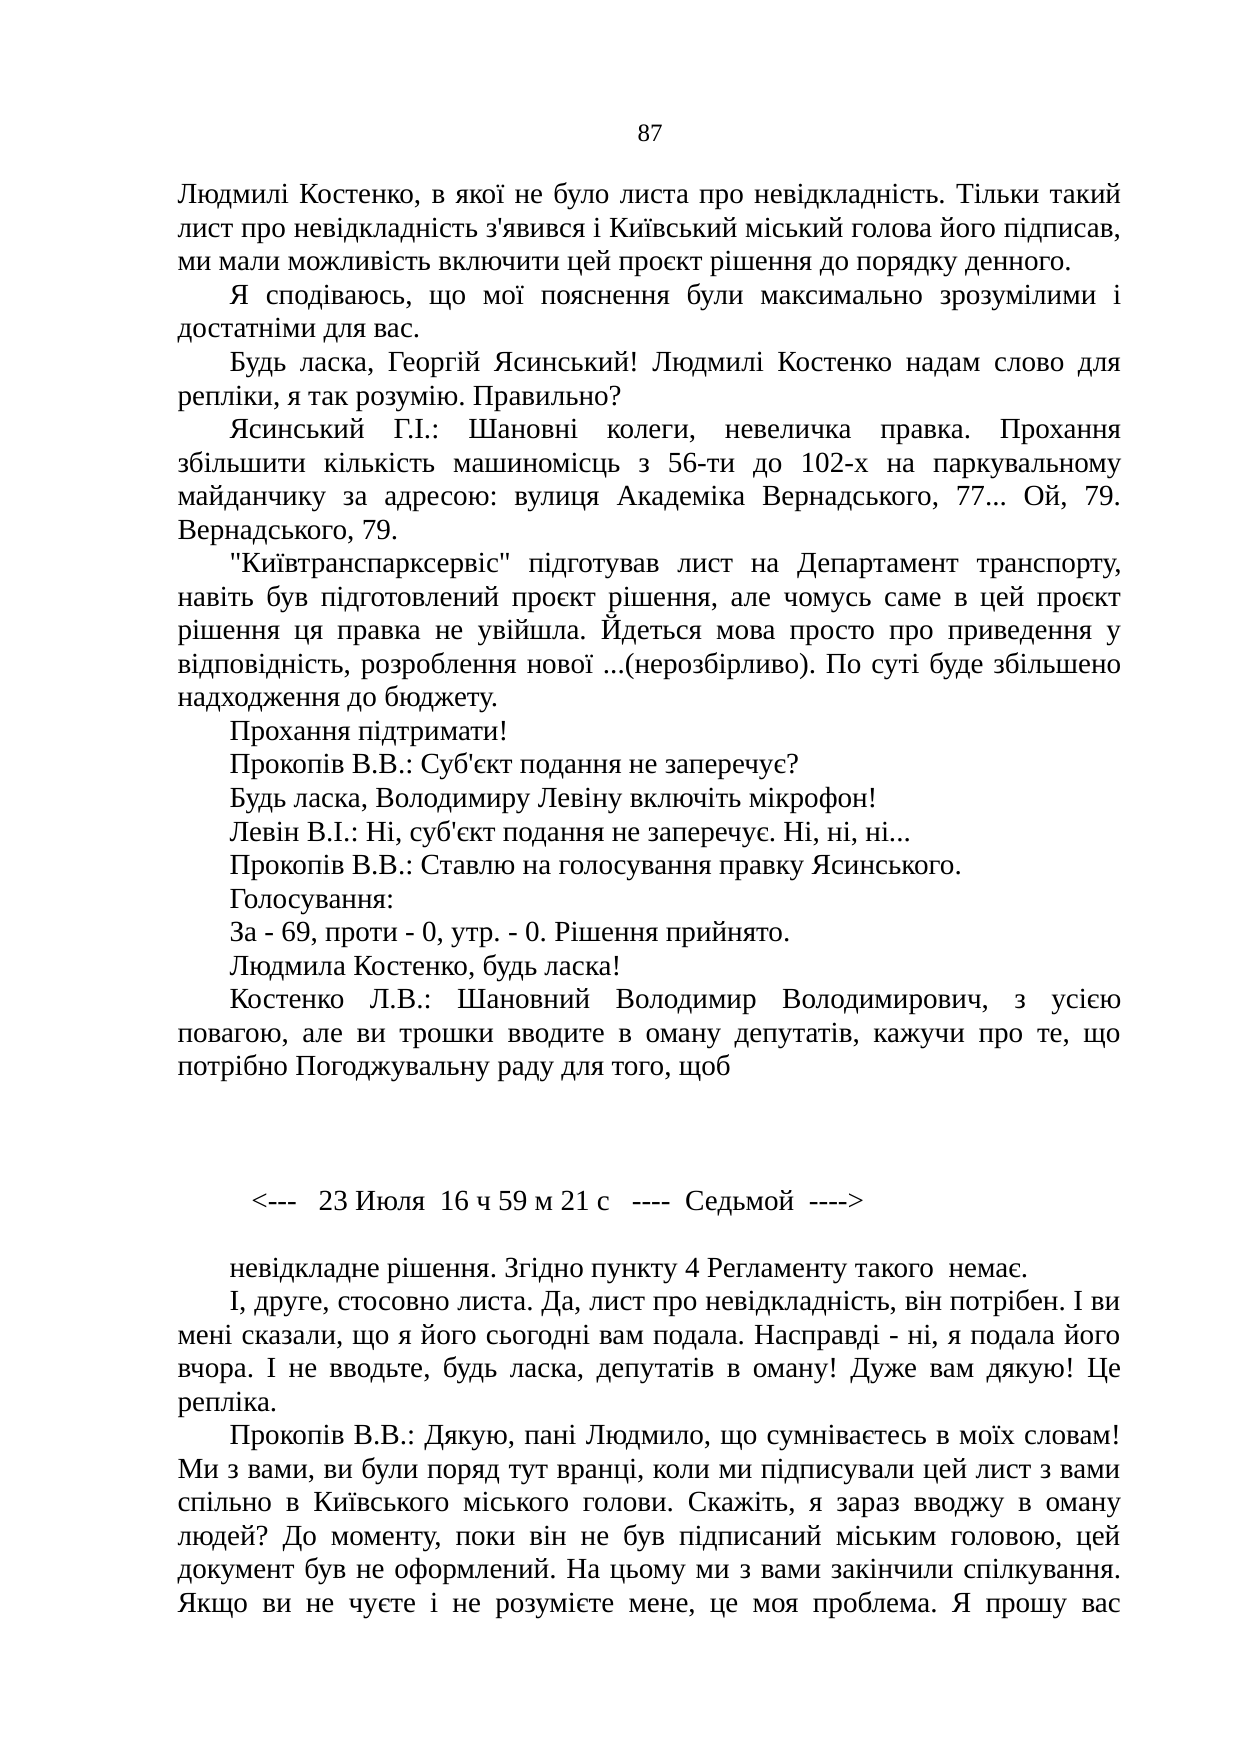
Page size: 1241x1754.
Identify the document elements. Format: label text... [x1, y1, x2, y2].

text Людмила Костенко, будь ласка! [177, 948, 1122, 981]
text Голосування: [177, 881, 1122, 914]
text Костенко Л.В.: Шановний Володимир Володимирович, з усією повагою, але ви трошки вводите в оману депутатів, кажучи про те, що потрібно Погоджувальну раду для того, щоб [177, 981, 1122, 1082]
text Будь ласка, Георгій Ясинський! Людмилі Костенко надам слово для репліки, я так розумію. Правильно? [177, 344, 1122, 411]
text "Київтранспарксервіс" підготував лист на Департамент транспорту, навіть був підготовлений проєкт рішення, але чомусь саме в цей проєкт рішення ця правка не увійшла. Йдеться мова просто про приведення у відповідність, розроблення нової ...(нерозбірливо). По суті буде збільшено надходження до бюджету. [177, 545, 1122, 713]
text За - 69, проти - 0, утр. - 0. Рішення прийнято. [177, 914, 1122, 948]
text невідкладне рішення. Згідно пункту 4 Регламенту такого немає. [177, 1250, 1122, 1283]
text Прокопів В.В.: Дякую, пані Людмило, що сумніваєтесь в моїх словам! Ми з вами, ви були поряд тут вранці, коли ми підписували цей лист з вами спільно в Київського міського голови. Скажіть, я зараз вводжу в оману людей? До моменту, поки він не був підписаний міським головою, цей документ був не оформлений. На цьому ми з вами закінчили спілкування. Якщо ви не чуєте і не розумієте мене, це моя проблема. Я прошу вас [177, 1417, 1122, 1619]
text <--- 23 Июля 16 ч 59 м 21 с ---- Седьмой ----> [177, 1183, 1122, 1216]
text Прохання підтримати! [177, 713, 1122, 747]
text І, друге, стосовно листа. Да, лист про невідкладність, він потрібен. І ви мені сказали, що я його сьогодні вам подала. Насправді - ні, я подала його вчора. І не вводьте, будь ласка, депутатів в оману! Дуже вам дякую! Це репліка. [177, 1283, 1122, 1417]
text Будь ласка, Володимиру Левіну включіть мікрофон! [177, 780, 1122, 814]
text Прокопів В.В.: Суб'єкт подання не заперечує? [177, 747, 1122, 780]
text Левін В.І.: Ні, суб'єкт подання не заперечує. Ні, ні, ні... [177, 814, 1122, 847]
text Ясинський Г.І.: Шановні колеги, невеличка правка. Прохання збільшити кількість машиномісць з 56-ти до 102-х на паркувальному майданчику за адресою: вулиця Академіка Вернадського, 77... Ой, 79. Вернадського, 79. [177, 411, 1122, 545]
text Людмилі Костенко, в якої не було листа про невідкладність. Тільки такий лист про невідкладність з'явився і Київський міський голова його підписав, ми мали можливість включити цей проєкт рішення до порядку денного. [177, 176, 1122, 277]
text Я сподіваюсь, що мої пояснення були максимально зрозумілими і достатніми для вас. [177, 277, 1122, 344]
text Прокопів В.В.: Ставлю на голосування правку Ясинського. [177, 847, 1122, 881]
